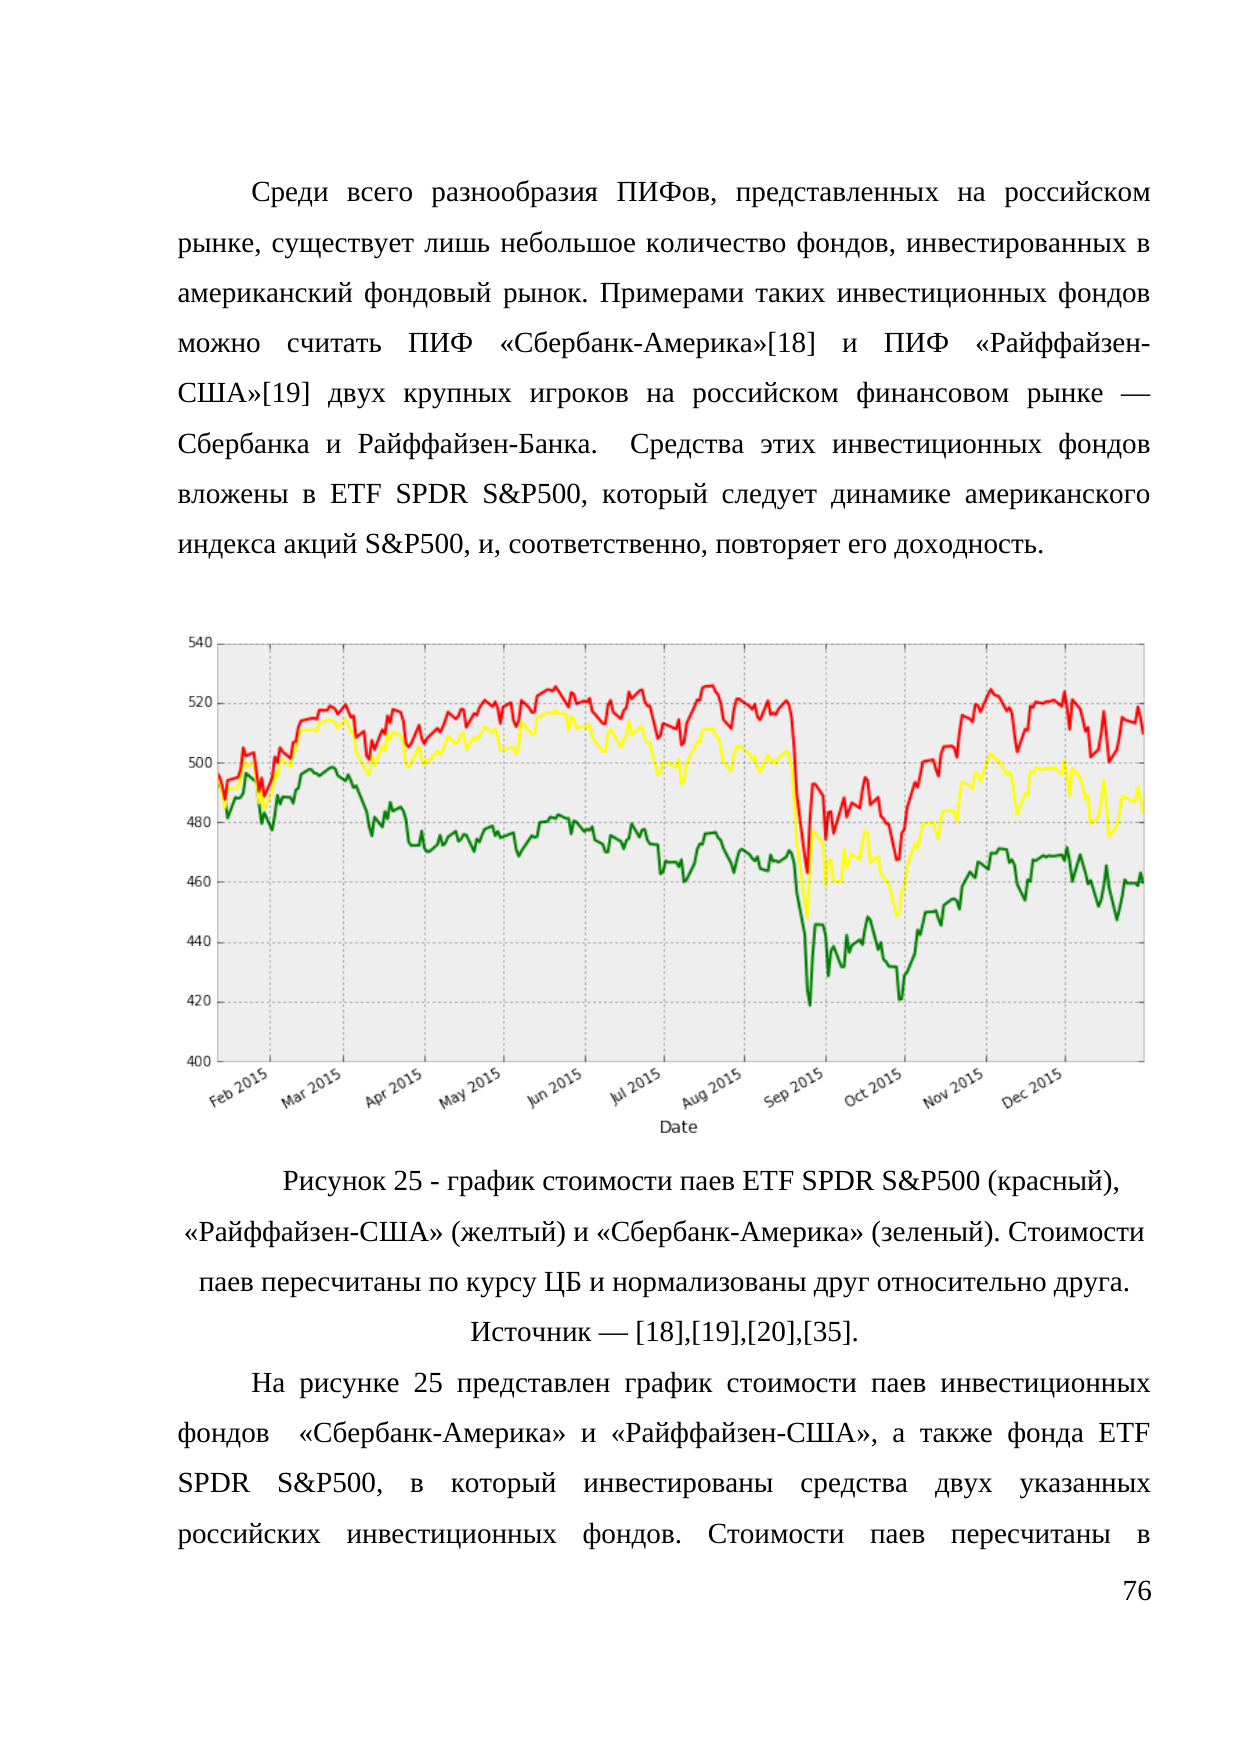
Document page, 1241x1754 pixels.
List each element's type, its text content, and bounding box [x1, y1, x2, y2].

text Рисунок 25 - график стоимости паев ETF SPDR S&P500 (красный), «Райффайзен-США» (желтый) и «Сбербанк-Америка» (зеленый). Стоимости паев пересчитаны по курсу ЦБ и нормализованы друг относительно друга. Источник — [18],[19],[20],[35]. [177, 1147, 1152, 1348]
text Среди всего разнообразия ПИФов, представленных на российском рынке, существует лишь небольшое количество фондов, инвестированных в американский фондовый рынок. Примерами таких инвестиционных фондов можно считать ПИФ «Сбербанк-Америка»[18] и ПИФ «Райффайзен-США»[19] двух крупных игроков на российском финансовом рынке — Сбербанка и Райффайзен-Банка. Средства этих инвестиционных фондов вложены в ETF SPDR S&P500, который следует динамике американского индекса акций S&P500, и, соответственно, повторяет его доходность. [177, 174, 1152, 560]
text На рисунке 25 представлен график стоимости паев инвестиционных фондов «Сбербанк-Америка» и «Райффайзен-США», а также фонда ETF SPDR S&P500, в который инвестированы средства двух указанных российских инвестиционных фондов. Стоимости паев пересчитаны в [177, 1365, 1152, 1549]
picture [177, 627, 1152, 1147]
